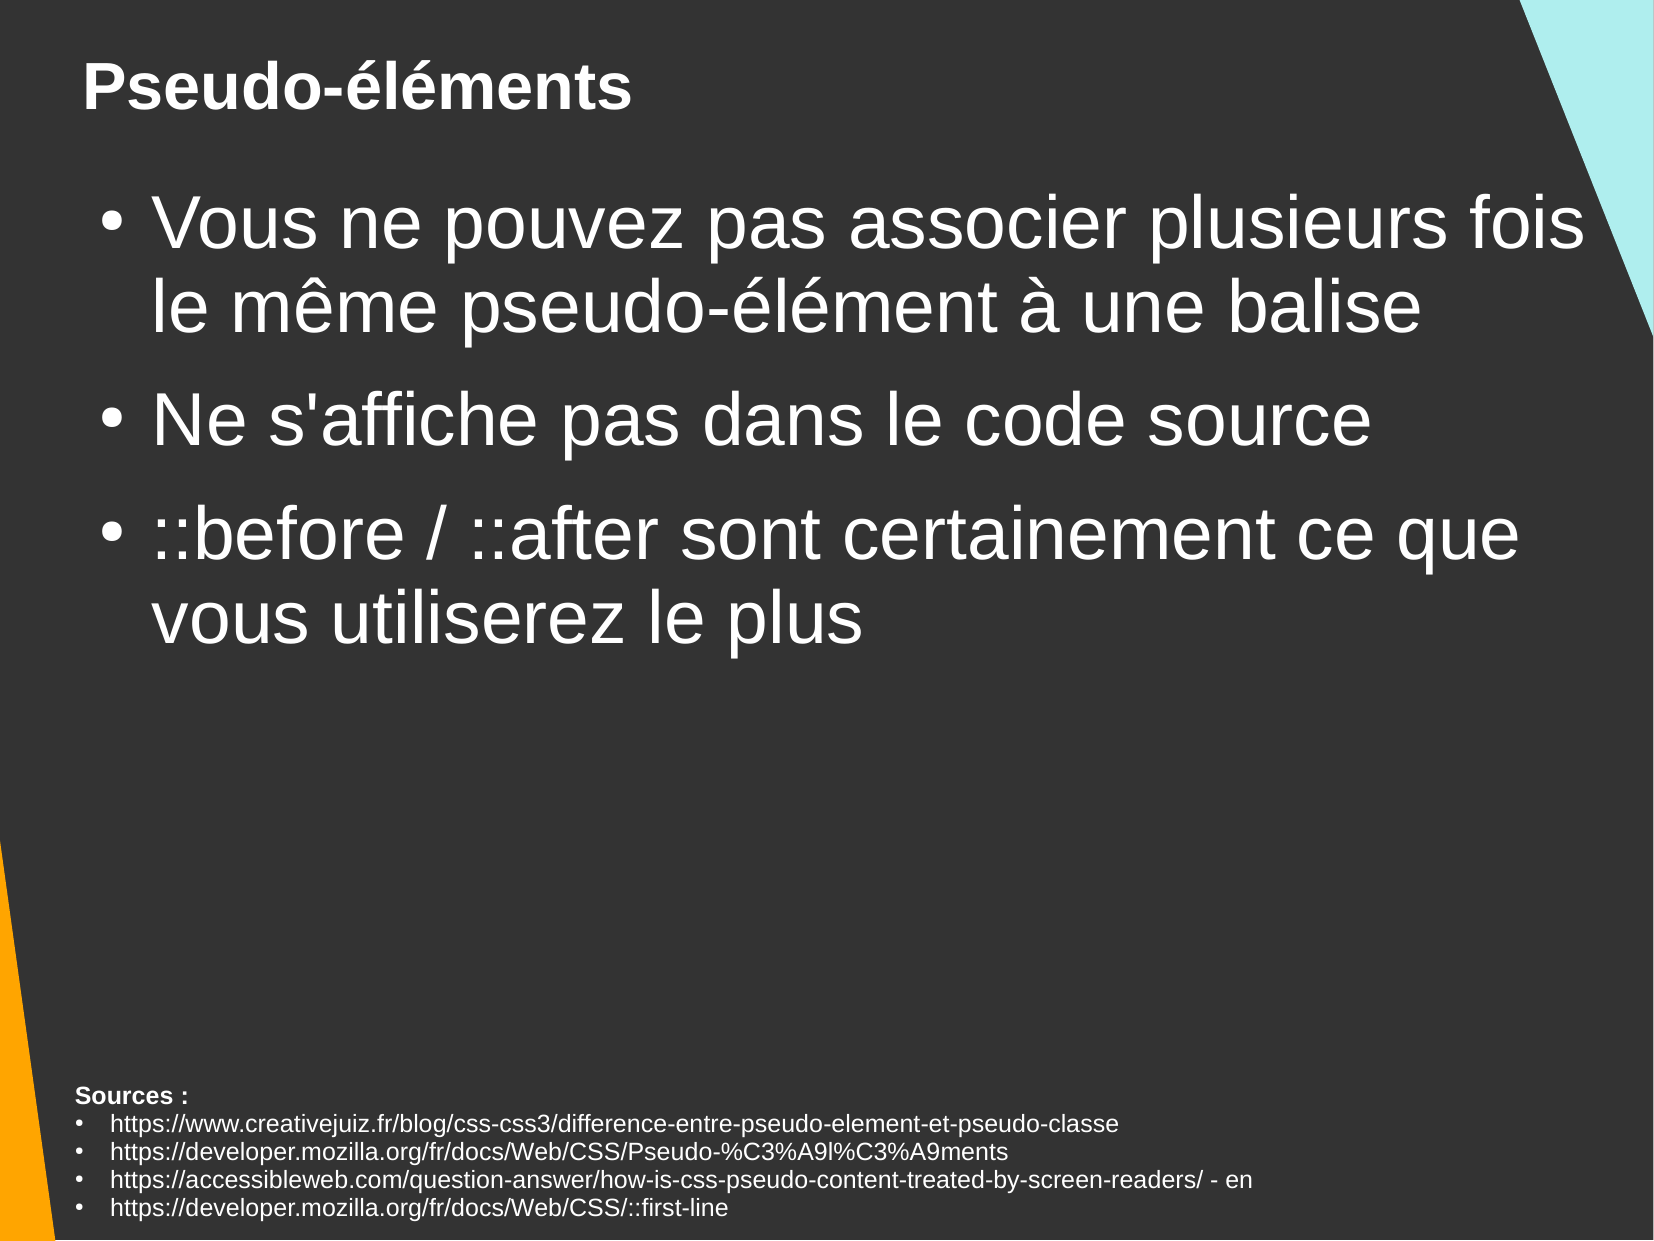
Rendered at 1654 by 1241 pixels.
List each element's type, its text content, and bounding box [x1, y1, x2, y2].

text_box [0, 840, 56, 1241]
text_box [1519, 0, 1654, 339]
text_box Sources : https://www.creativejuiz.fr/blog/css-css3/difference-entre-pseudo-element-et-pseudo-classe https://developer.mozilla.org/fr/docs/Web/CSS/Pseudo-%C3%A9l%C3%A9ments https://accessibleweb.com/question-answer/how-is-css-pseudo-content-treated-by-screen-readers/ - en https://developer.mozilla.org/fr/docs/Web/CSS/::first-line [60, 1074, 1546, 1241]
title Pseudo-éléments [82, 49, 1571, 152]
list Vous ne pouvez pas associer plusieurs fois le même pseudo-élément à une balise Ne s'affiche pas dans le code source ::before / ::after sont certainement ce que vous utiliserez le plus [80, 180, 1605, 922]
